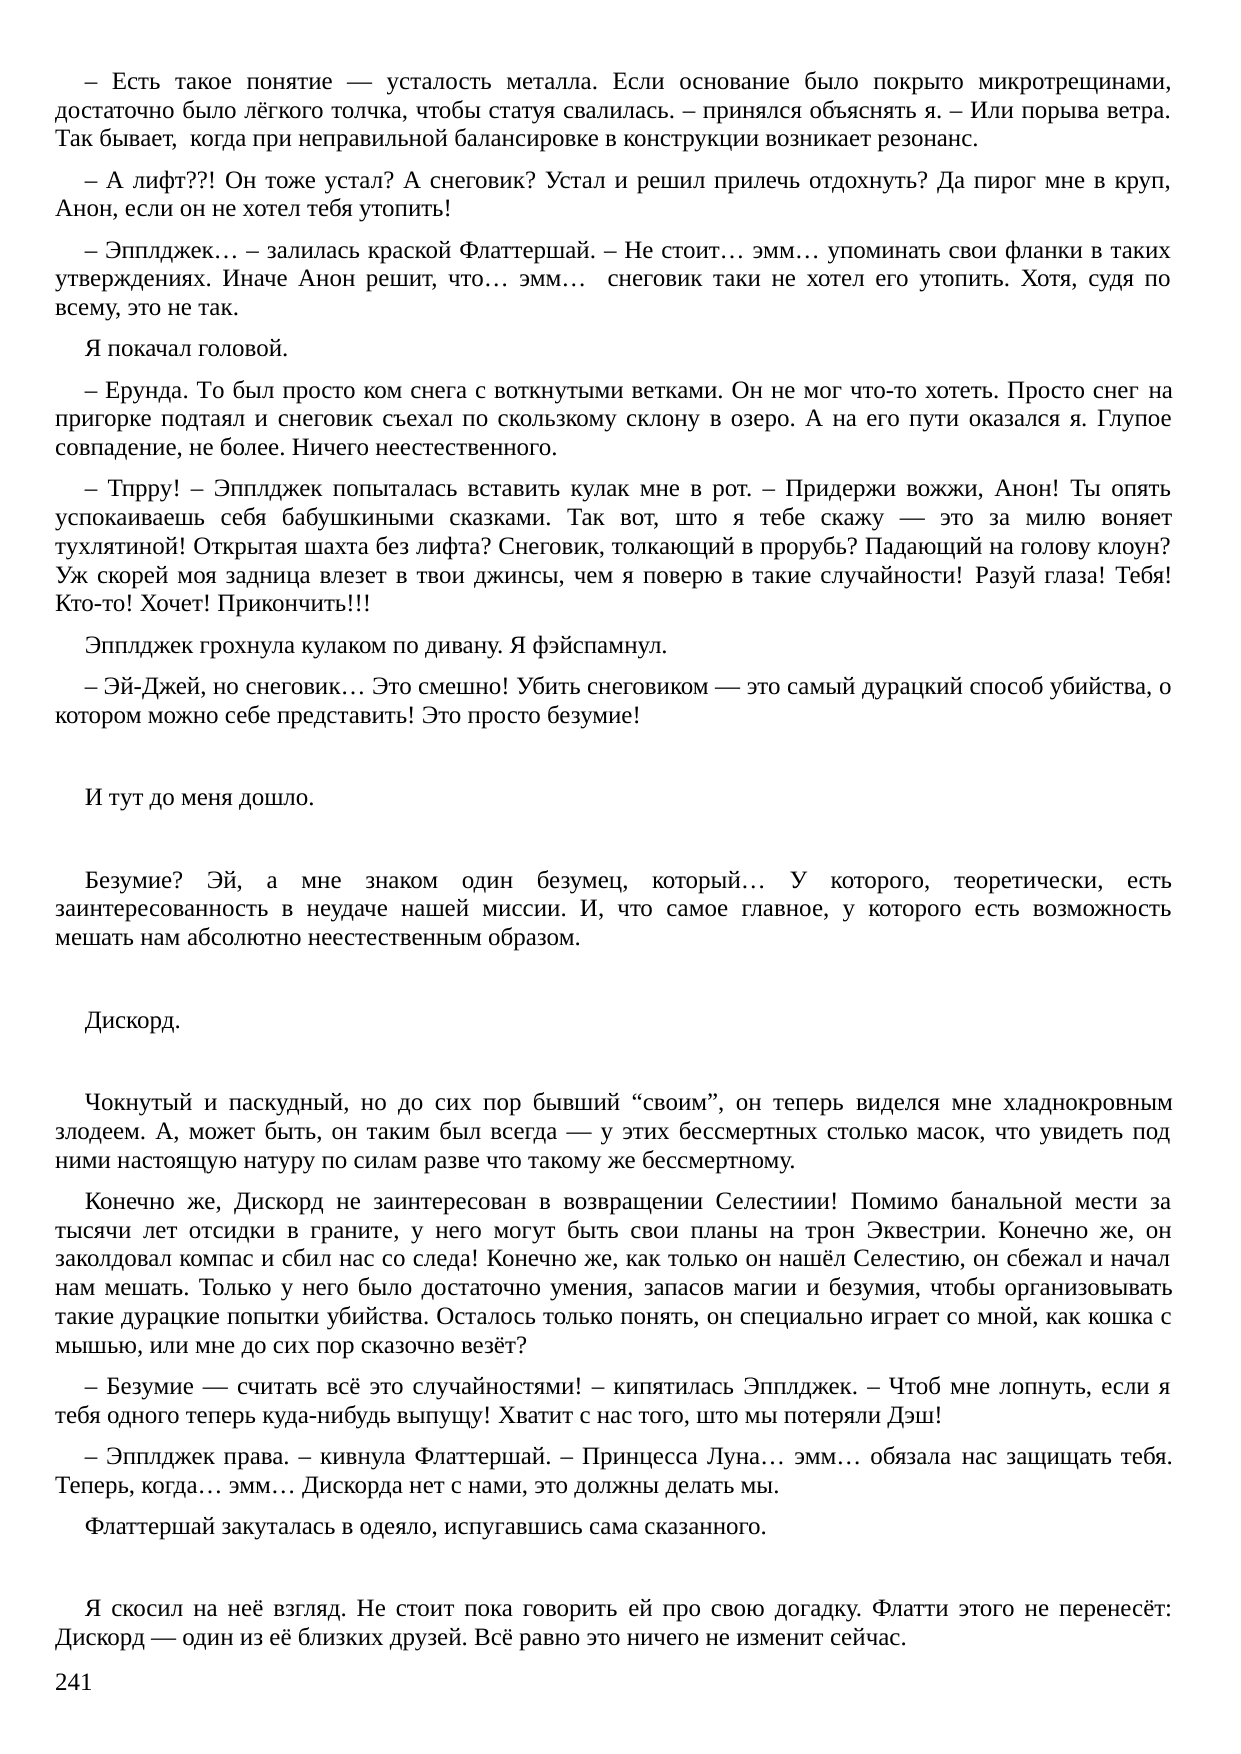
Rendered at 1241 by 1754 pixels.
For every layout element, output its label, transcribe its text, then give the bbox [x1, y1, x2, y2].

text Флаттершай закуталась в одеяло, испугавшись сама сказанного. [55, 1511, 1173, 1540]
text Безумие? Эй, а мне знаком один безумец, который… У которого, теоретически, есть заинтересованность в неудаче нашей миссии. И, что самое главное, у которого есть возможность мешать нам абсолютно неестественным образом. [55, 865, 1173, 951]
text Чокнутый и паскудный, но до сих пор бывший “своим”, он теперь виделся мне хладнокровным злодеем. А, может быть, он таким был всегда — у этих бессмертных столько масок, что увидеть под ними настоящую натуру по силам разве что такому же бессмертному. [55, 1087, 1173, 1173]
text И тут до меня дошло. [55, 782, 1173, 811]
text – Эпплджек… – залилась краской Флаттершай. – Не стоит… эмм… упоминать свои фланки в таких утверждениях. Иначе Анон решит, что… эмм… снеговик таки не хотел его утопить. Хотя, судя по всему, это не так. [55, 235, 1173, 321]
text – А лифт??! Он тоже устал? А снеговик? Устал и решил прилечь отдохнуть? Да пирог мне в круп, Анон, если он не хотел тебя утопить! [55, 165, 1173, 222]
text – Есть такое понятие — усталость металла. Если основание было покрыто микротрещинами, достаточно было лёгкого толчка, чтобы статуя свалилась. – принялся объяснять я. – Или порыва ветра. Так бывает, когда при неправильной балансировке в конструкции возникает резонанс. [55, 66, 1173, 152]
text – Ерунда. То был просто ком снега с воткнутыми ветками. Он не мог что-то хотеть. Просто снег на пригорке подтаял и снеговик съехал по скользкому склону в озеро. А на его пути оказался я. Глупое совпадение, не более. Ничего неестественного. [55, 375, 1173, 461]
text – Тпрру! – Эпплджек попыталась вставить кулак мне в рот. – Придержи вожжи, Анон! Ты опять успокаиваешь себя бабушкиными сказками. Так вот, што я тебе скажу — это за милю воняет тухлятиной! Открытая шахта без лифта? Снеговик, толкающий в прорубь? Падающий на голову клоун? Уж скорей моя задница влезет в твои джинсы, чем я поверю в такие случайности! Разуй глаза! Тебя! Кто-то! Хочет! Прикончить!!! [55, 473, 1173, 617]
text Я покачал головой. [55, 333, 1173, 362]
text – Эй-Джей, но снеговик… Это смешно! Убить снеговиком — это самый дурацкий способ убийства, о котором можно себе представить! Это просто безумие! [55, 671, 1173, 728]
text – Безумие — считать всё это случайностями! – кипятилась Эпплджек. – Чтоб мне лопнуть, если я тебя одного теперь куда-нибудь выпущу! Хватит с нас того, што мы потеряли Дэш! [55, 1371, 1173, 1428]
text Конечно же, Дискорд не заинтересован в возвращении Селестиии! Помимо банальной мести за тысячи лет отсидки в граните, у него могут быть свои планы на трон Эквестрии. Конечно же, он заколдовал компас и сбил нас со следа! Конечно же, как только он нашёл Селестию, он сбежал и начал нам мешать. Только у него было достаточно умения, запасов магии и безумия, чтобы организовывать такие дурацкие попытки убийства. Осталось только понять, он специально играет со мной, как кошка с мышью, или мне до сих пор сказочно везёт? [55, 1186, 1173, 1358]
text Дискорд. [55, 1005, 1173, 1033]
text Эпплджек грохнула кулаком по дивану. Я фэйспамнул. [55, 630, 1173, 658]
text – Эпплджек права. – кивнула Флаттершай. – Принцесса Луна… эмм… обязала нас защищать тебя. Теперь, когда… эмм… Дискорда нет с нами, это должны делать мы. [55, 1441, 1173, 1498]
text Я скосил на неё взгляд. Не стоит пока говорить ей про свою догадку. Флатти этого не перенесёт: Дискорд — один из её близких друзей. Всё равно это ничего не изменит сейчас. [55, 1593, 1173, 1651]
